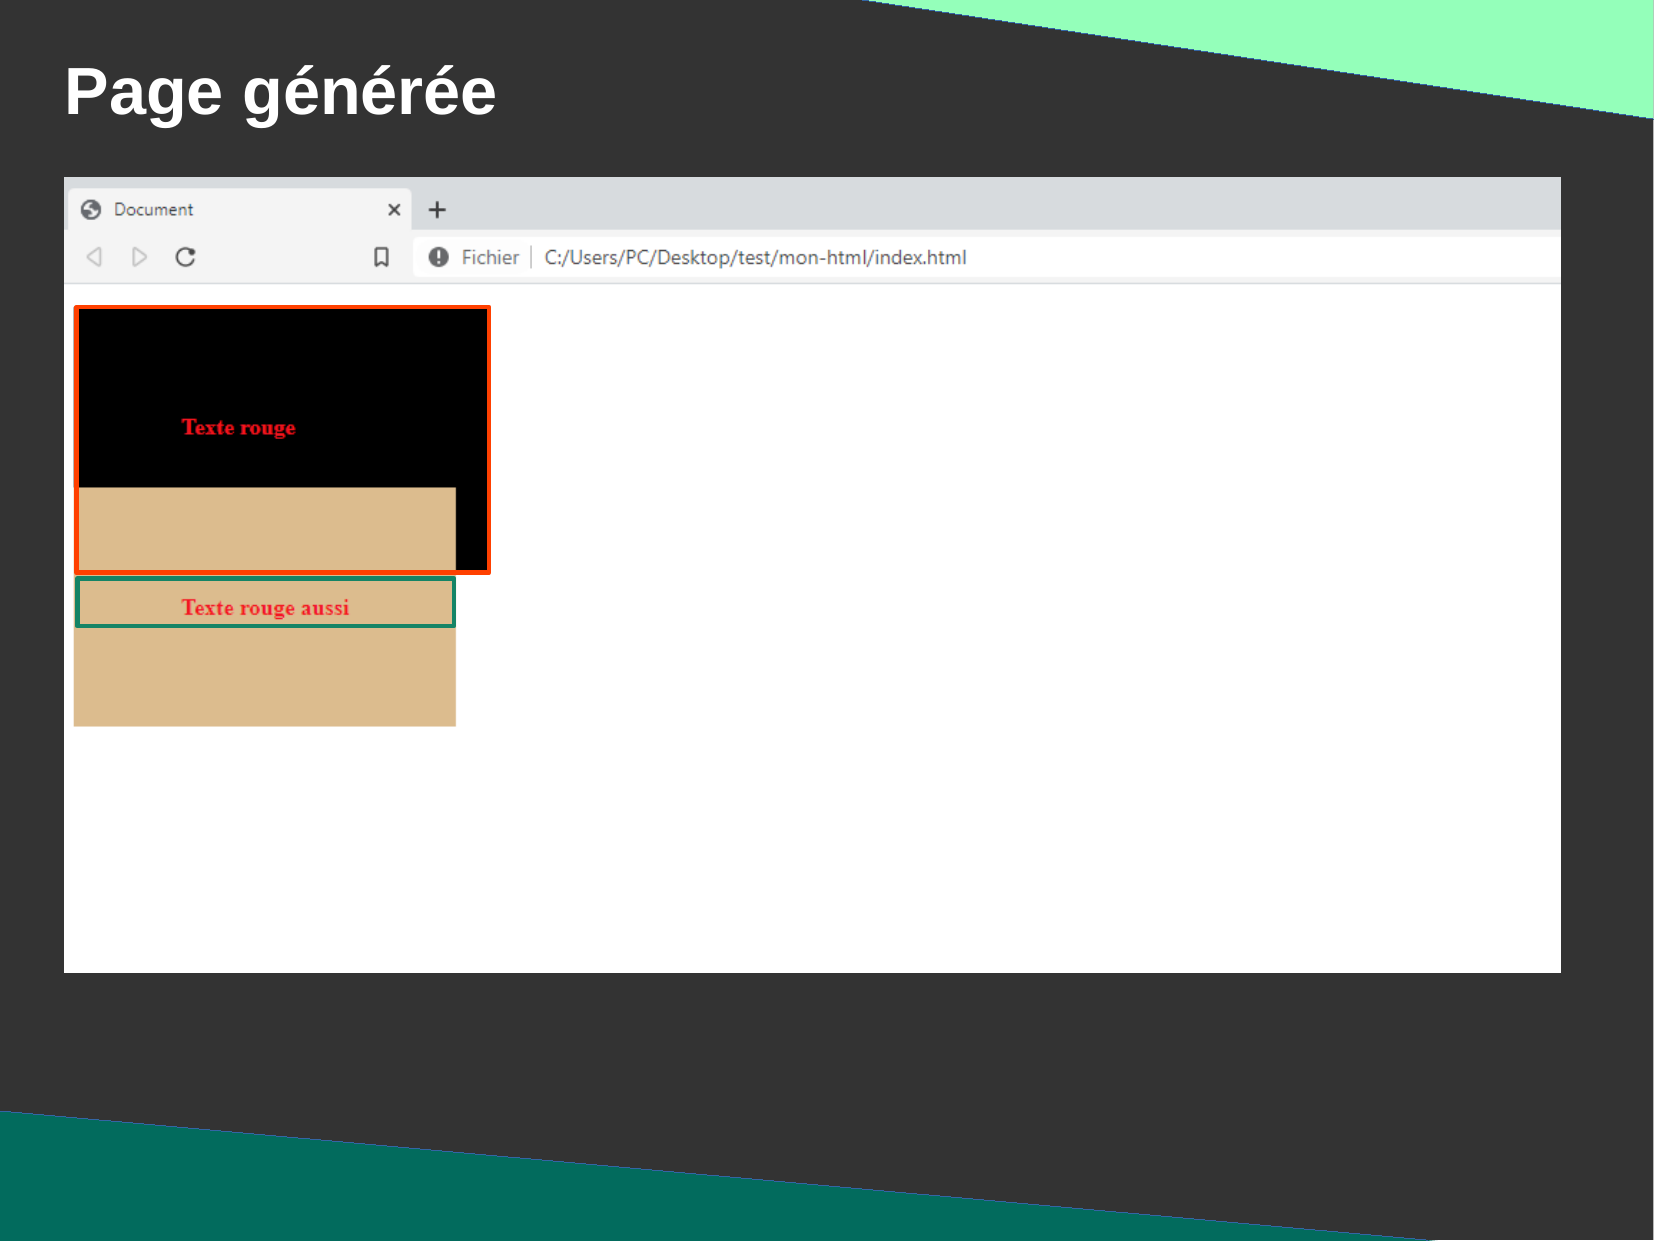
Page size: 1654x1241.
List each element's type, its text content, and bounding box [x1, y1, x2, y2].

picture [64, 177, 1561, 973]
title Page générée [64, 54, 1553, 157]
text_box [862, 0, 1654, 120]
